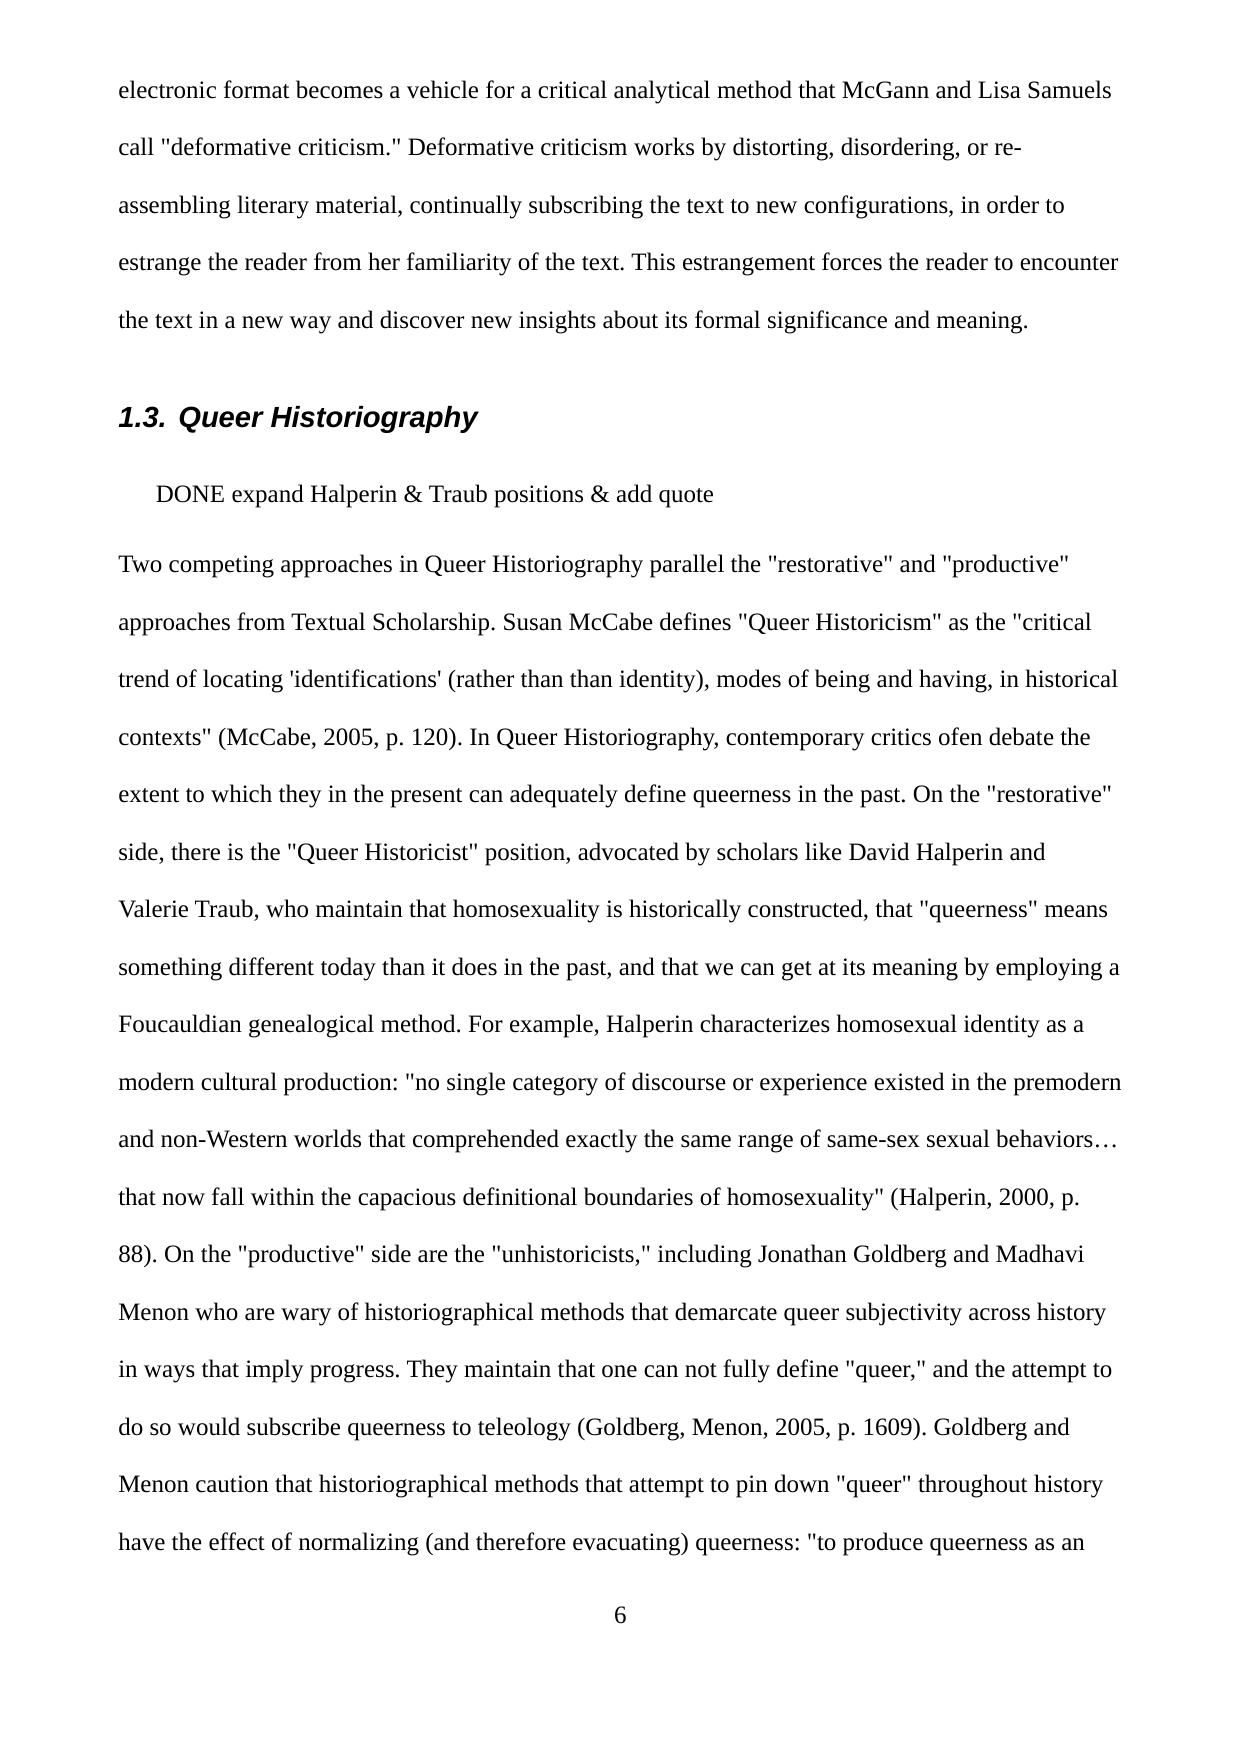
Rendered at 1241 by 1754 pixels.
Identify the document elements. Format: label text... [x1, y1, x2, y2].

text Two competing approaches in Queer Historiography parallel the "restorative" and "productive" approaches from Textual Scholarship. Susan McCabe defines "Queer Historicism" as the "critical trend of locating 'identifications' (rather than than identity), modes of being and having, in historical contexts" (McCabe, 2005, p. 120). In Queer Historiography, contemporary critics ofen debate the extent to which they in the present can adequately define queerness in the past. On the "restorative" side, there is the "Queer Historicist" position, advocated by scholars like David Halperin and Valerie Traub, who maintain that homosexuality is historically constructed, that "queerness" means something different today than it does in the past, and that we can get at its meaning by employing a Foucauldian genealogical method. For example, Halperin characterizes homosexual identity as a modern cultural production: "no single category of discourse or experience existed in the premodern and non-Western worlds that comprehended exactly the same range of same-sex sexual behaviors… that now fall within the capacious definitional boundaries of homosexuality" (Halperin, 2000, p. 88). On the "productive" side are the "unhistoricists," including Jonathan Goldberg and Madhavi Menon who are wary of historiographical methods that demarcate queer subjectivity across history in ways that imply progress. They maintain that one can not fully define "queer," and the attempt to do so would subscribe queerness to teleology (Goldberg, Menon, 2005, p. 1609). Goldberg and Menon caution that historiographical methods that attempt to pin down "queer" throughout history have the effect of normalizing (and therefore evacuating) queerness: "to produce queerness as an [118, 549, 1122, 1556]
text electronic format becomes a vehicle for a critical analytical method that McGann and Lisa Samuels call "deformative criticism." Deformative criticism works by distorting, disordering, or re-assembling literary material, continually subscribing the text to new configurations, in order to estrange the reader from her familiarity of the text. This estrangement forces the reader to encounter the text in a new way and discover new insights about its formal significance and meaning. [118, 75, 1122, 334]
subtitle Queer Historiography [118, 400, 1122, 433]
text DONE expand Halperin & Traub positions & add quote [156, 479, 1122, 508]
